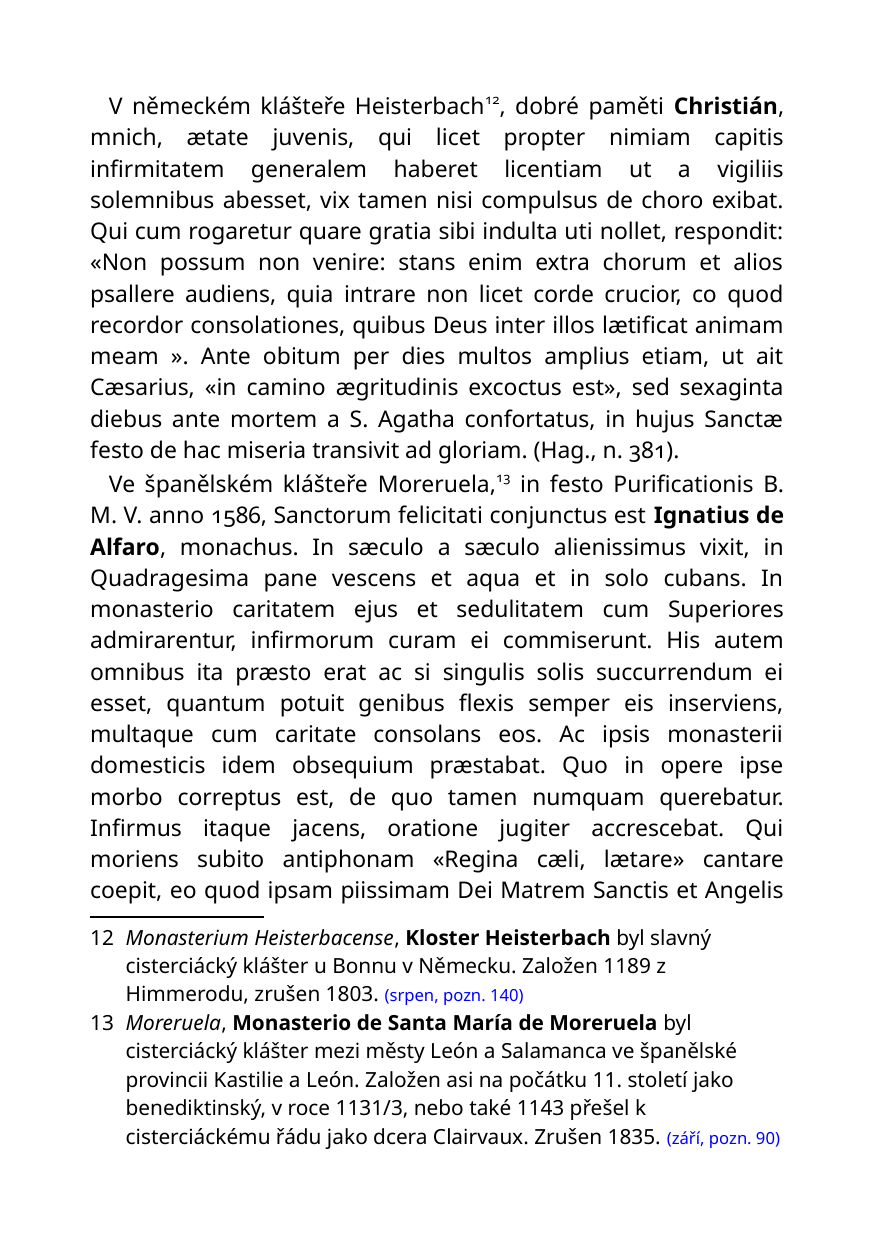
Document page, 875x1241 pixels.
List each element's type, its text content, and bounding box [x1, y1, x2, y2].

text Moreruela, Monasterio de Santa María de Moreruela byl cisterciácký klášter mezi městy León a Salamanca ve španělské provincii Kastilie a León. Založen asi na počátku 11. století jako benediktinský, v roce 1131/3, nebo také 1143 přešel k cisterciáckému řádu jako dcera Clairvaux. Zrušen 1835. (září, pozn. 90) [90, 1008, 784, 1150]
text Monasterium Heisterbacense, Kloster Heisterbach byl slavný cisterciácký klášter u Bonnu v Německu. Založen 1189 z Himmerodu, zrušen 1803. (srpen, pozn. 140) [90, 923, 784, 1008]
text V německém klášteře Heisterbach, dobré paměti Christián, mnich, ætate juvenis, qui licet propter nimiam capitis infirmitatem generalem haberet licentiam ut a vigiliis solemnibus abesset, vix tamen nisi compulsus de choro exibat. Qui cum rogaretur quare gratia sibi indulta uti nollet, respondit: «Non possum non venire: stans enim extra chorum et alios psallere audiens, quia intrare non licet corde crucior, co quod recordor consolationes, quibus Deus inter illos lætificat animam meam ». Ante obitum per dies multos amplius etiam, ut ait Cæsarius, «in camino ægritudinis excoctus est», sed sexaginta diebus ante mortem a S. Agatha confortatus, in hujus Sanctæ festo de hac miseria transivit ad gloriam. (Hag., n. 381). [90, 90, 784, 465]
text Ve španělském klášteře Moreruela, in festo Purificationis B. M. V. anno 1586, Sanctorum felicitati conjunctus est Ignatius de Alfaro, monachus. In sæculo a sæculo alienissimus vixit, in Quadragesima pane vescens et aqua et in solo cubans. In monasterio caritatem ejus et sedulitatem cum Superiores admirarentur, infirmorum curam ei commiserunt. His autem omnibus ita præsto erat ac si singulis solis succurrendum ei esset, quantum potuit genibus flexis semper eis inserviens, multaque cum caritate consolans eos. Ac ipsis monasterii domesticis idem obsequium præstabat. Quo in opere ipse morbo correptus est, de quo tamen numquam querebatur. Infirmus itaque jacens, oratione jugiter accrescebat. Qui moriens subito antiphonam «Regina cæli, lætare» cantare coepit, eo quod ipsam piissimam Dei Matrem Sanctis et Angelis [90, 468, 784, 906]
